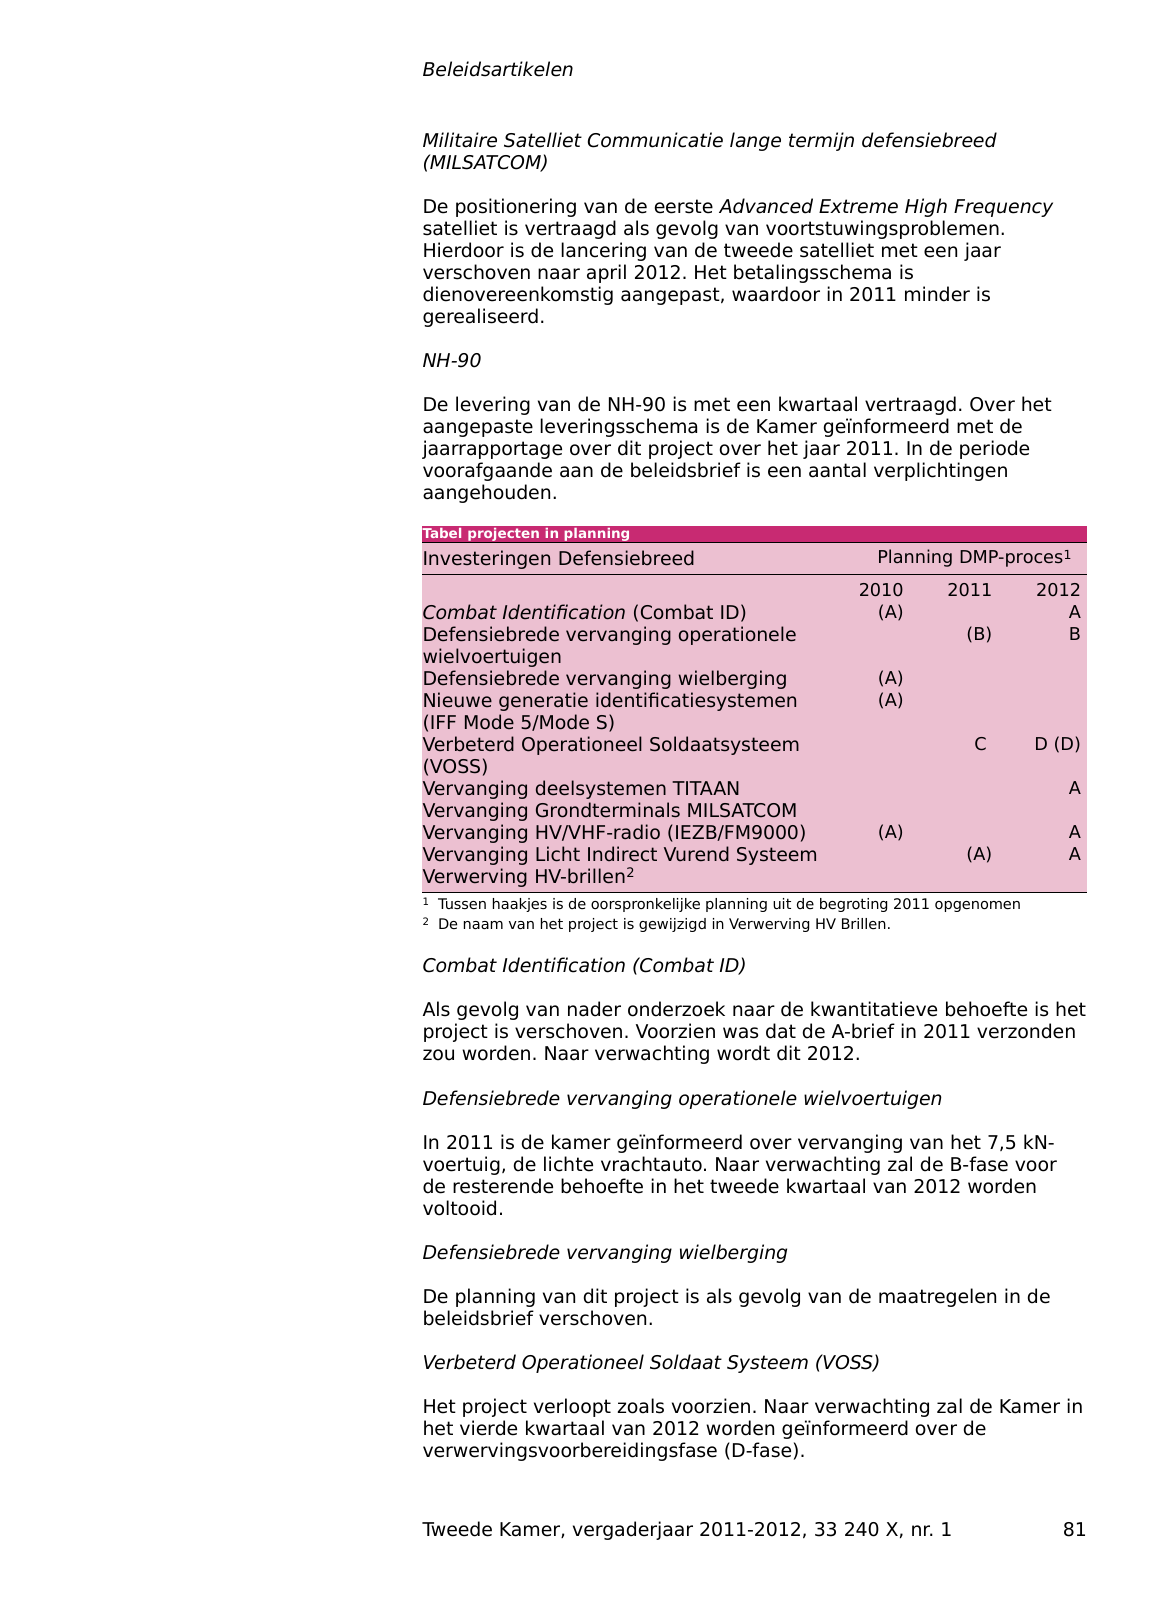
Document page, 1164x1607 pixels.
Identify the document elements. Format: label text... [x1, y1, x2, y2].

table_cell [998, 866, 1087, 892]
table_cell Vervanging HV/VHF-radio (IEZB/FM9000) [422, 822, 821, 844]
table_cell 2010 [821, 575, 909, 602]
table_cell [910, 690, 998, 734]
table_cell 1 Tussen haakjes is de oorspronkelijke planning uit de begroting 2011 opgenomen 2 De naam van het project is gewijzigd in Verwerving HV Brillen. [422, 893, 1087, 933]
subtitle NH-90 [422, 350, 1087, 372]
table_cell C [910, 734, 998, 778]
table_cell Combat Identification (Combat ID) [422, 602, 821, 624]
table_cell 2011 [910, 575, 998, 602]
table_cell Defensiebrede vervanging wielberging [422, 668, 821, 690]
table_cell (A) [910, 844, 998, 866]
table_cell [910, 822, 998, 844]
table_cell (B) [910, 624, 998, 668]
text De levering van de NH-90 is met een kwartaal vertraagd. Over het aangepaste leveringsschema is de Kamer geïnformeerd met de jaarrapportage over dit project over het jaar 2011. In de periode voorafgaande aan de beleidsbrief is een aantal verplichtingen aangehouden. [422, 394, 1087, 504]
table_cell A [998, 844, 1087, 866]
subtitle Militaire Satelliet Communicatie lange termijn defensiebreed (MILSATCOM) [422, 130, 1087, 174]
table_cell [910, 866, 998, 892]
table_cell Planning DMP-proces1 [821, 543, 1087, 574]
table_cell [821, 800, 909, 822]
table_cell Verbeterd Operationeel Soldaatsysteem (VOSS) [422, 734, 821, 778]
table_cell [910, 800, 998, 822]
table_cell D (D) [998, 734, 1087, 778]
table_cell Vervanging Grondterminals MILSATCOM [422, 800, 821, 822]
table_cell Defensiebrede vervanging operationele wielvoertuigen [422, 624, 821, 668]
table_cell Verwerving HV-brillen2 [422, 866, 821, 892]
text Als gevolg van nader onderzoek naar de kwantitatieve behoefte is het project is verschoven. Voorzien was dat de A-brief in 2011 verzonden zou worden. Naar verwachting wordt dit 2012. [422, 999, 1087, 1065]
table_cell [910, 668, 998, 690]
table_cell A [998, 602, 1087, 624]
subtitle Defensiebrede vervanging wielberging [422, 1242, 1087, 1264]
text De planning van dit project is als gevolg van de maatregelen in de beleidsbrief verschoven. [422, 1286, 1087, 1330]
table_cell 2012 [998, 575, 1087, 602]
subtitle Verbeterd Operationeel Soldaat Systeem (VOSS) [422, 1352, 1087, 1374]
table_cell [821, 844, 909, 866]
table_cell [821, 624, 909, 668]
text In 2011 is de kamer geïnformeerd over vervanging van het 7,5 kN-voertuig, de lichte vrachtauto. Naar verwachting zal de B-fase voor de resterende behoefte in het tweede kwartaal van 2012 worden voltooid. [422, 1132, 1087, 1219]
table_cell Vervanging deelsystemen TITAAN [422, 778, 821, 800]
table_cell [821, 866, 909, 892]
table_cell [821, 778, 909, 800]
text Het project verloopt zoals voorzien. Naar verwachting zal de Kamer in het vierde kwartaal van 2012 worden geïnformeerd over de verwervingsvoorbereidingsfase (D-fase). [422, 1396, 1087, 1462]
table_cell [910, 778, 998, 800]
table_cell A [998, 778, 1087, 800]
table_cell (A) [821, 602, 909, 624]
table_header Tabel projecten in planning [422, 526, 1087, 542]
subtitle Combat Identification (Combat ID) [422, 955, 1087, 977]
table_cell A [998, 822, 1087, 844]
table_cell [998, 668, 1087, 690]
table_cell [821, 734, 909, 778]
table_cell (A) [821, 690, 909, 734]
table_cell (A) [821, 822, 909, 844]
table_cell [422, 575, 821, 602]
table_cell Investeringen Defensiebreed [422, 543, 821, 574]
table_cell (A) [821, 668, 909, 690]
table_cell [910, 602, 998, 624]
table_cell B [998, 624, 1087, 668]
subtitle Defensiebrede vervanging operationele wielvoertuigen [422, 1087, 1087, 1109]
text De positionering van de eerste Advanced Extreme High Frequency satelliet is vertraagd als gevolg van voortstuwingsproblemen. Hierdoor is de lancering van de tweede satelliet met een jaar verschoven naar april 2012. Het betalingsschema is dienovereenkomstig aangepast, waardoor in 2011 minder is gerealiseerd. [422, 196, 1087, 328]
table_cell Nieuwe generatie identificatiesystemen (IFF Mode 5/Mode S) [422, 690, 821, 734]
table_cell [998, 690, 1087, 734]
table_cell Vervanging Licht Indirect Vurend Systeem [422, 844, 821, 866]
table_cell [998, 800, 1087, 822]
